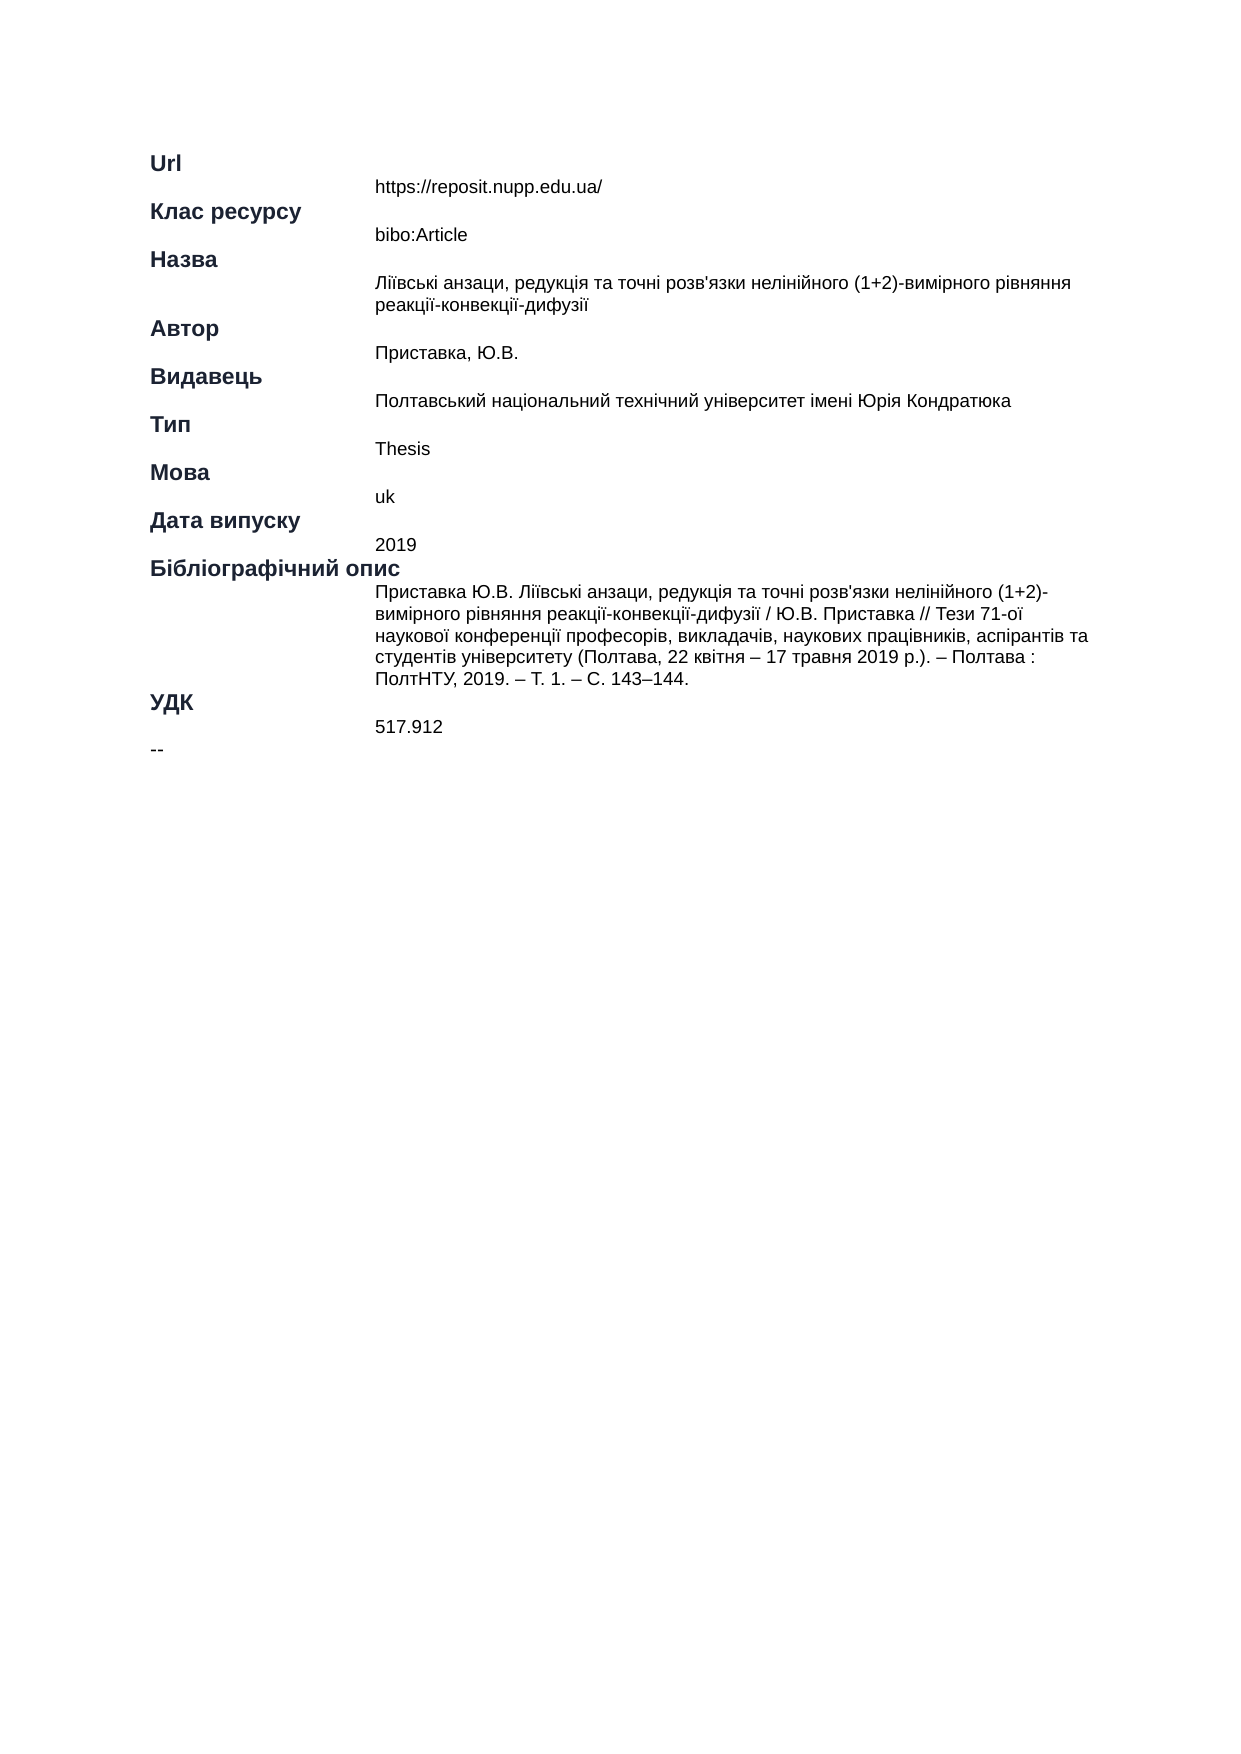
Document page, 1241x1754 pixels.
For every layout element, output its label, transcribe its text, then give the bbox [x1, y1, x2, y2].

text 2019 [375, 533, 1090, 555]
text Приставка, Ю.В. [375, 342, 1090, 363]
text uk [375, 485, 1090, 507]
text Бібліографічний опис [150, 555, 1090, 581]
text 517.912 [375, 715, 1090, 737]
text Видавець [150, 363, 1090, 389]
text Клас ресурсу [150, 198, 1090, 224]
text Мова [150, 459, 1090, 485]
text -- [150, 737, 1090, 761]
text https://reposit.nupp.edu.ua/ [375, 176, 1090, 198]
text Автор [150, 315, 1090, 342]
text Тип [150, 411, 1090, 437]
text Url [150, 150, 1090, 176]
text Приставка Ю.В. Ліївські анзаци, редукція та точні розв'язки нелінійного (1+2)-вимірного рівняння реакції-конвекції-дифузії / Ю.В. Приставка // Тези 71-ої наукової конференції професорів, викладачів, наукових працівників, аспірантів та студентів університету (Полтава, 22 квітня – 17 травня 2019 р.). – Полтава : ПолтНТУ, 2019. – Т. 1. – С. 143–144. [375, 581, 1090, 689]
text Ліївські анзаци, редукція та точні розв'язки нелінійного (1+2)-вимірного рівняння реакції-конвекції-дифузії [375, 272, 1090, 315]
text Дата випуску [150, 507, 1090, 533]
text УДК [150, 689, 1090, 715]
text bibo:Article [375, 224, 1090, 246]
text Thesis [375, 437, 1090, 459]
text Назва [150, 246, 1090, 272]
text Полтавський національний технічний університет імені Юрія Кондратюка [375, 389, 1090, 411]
